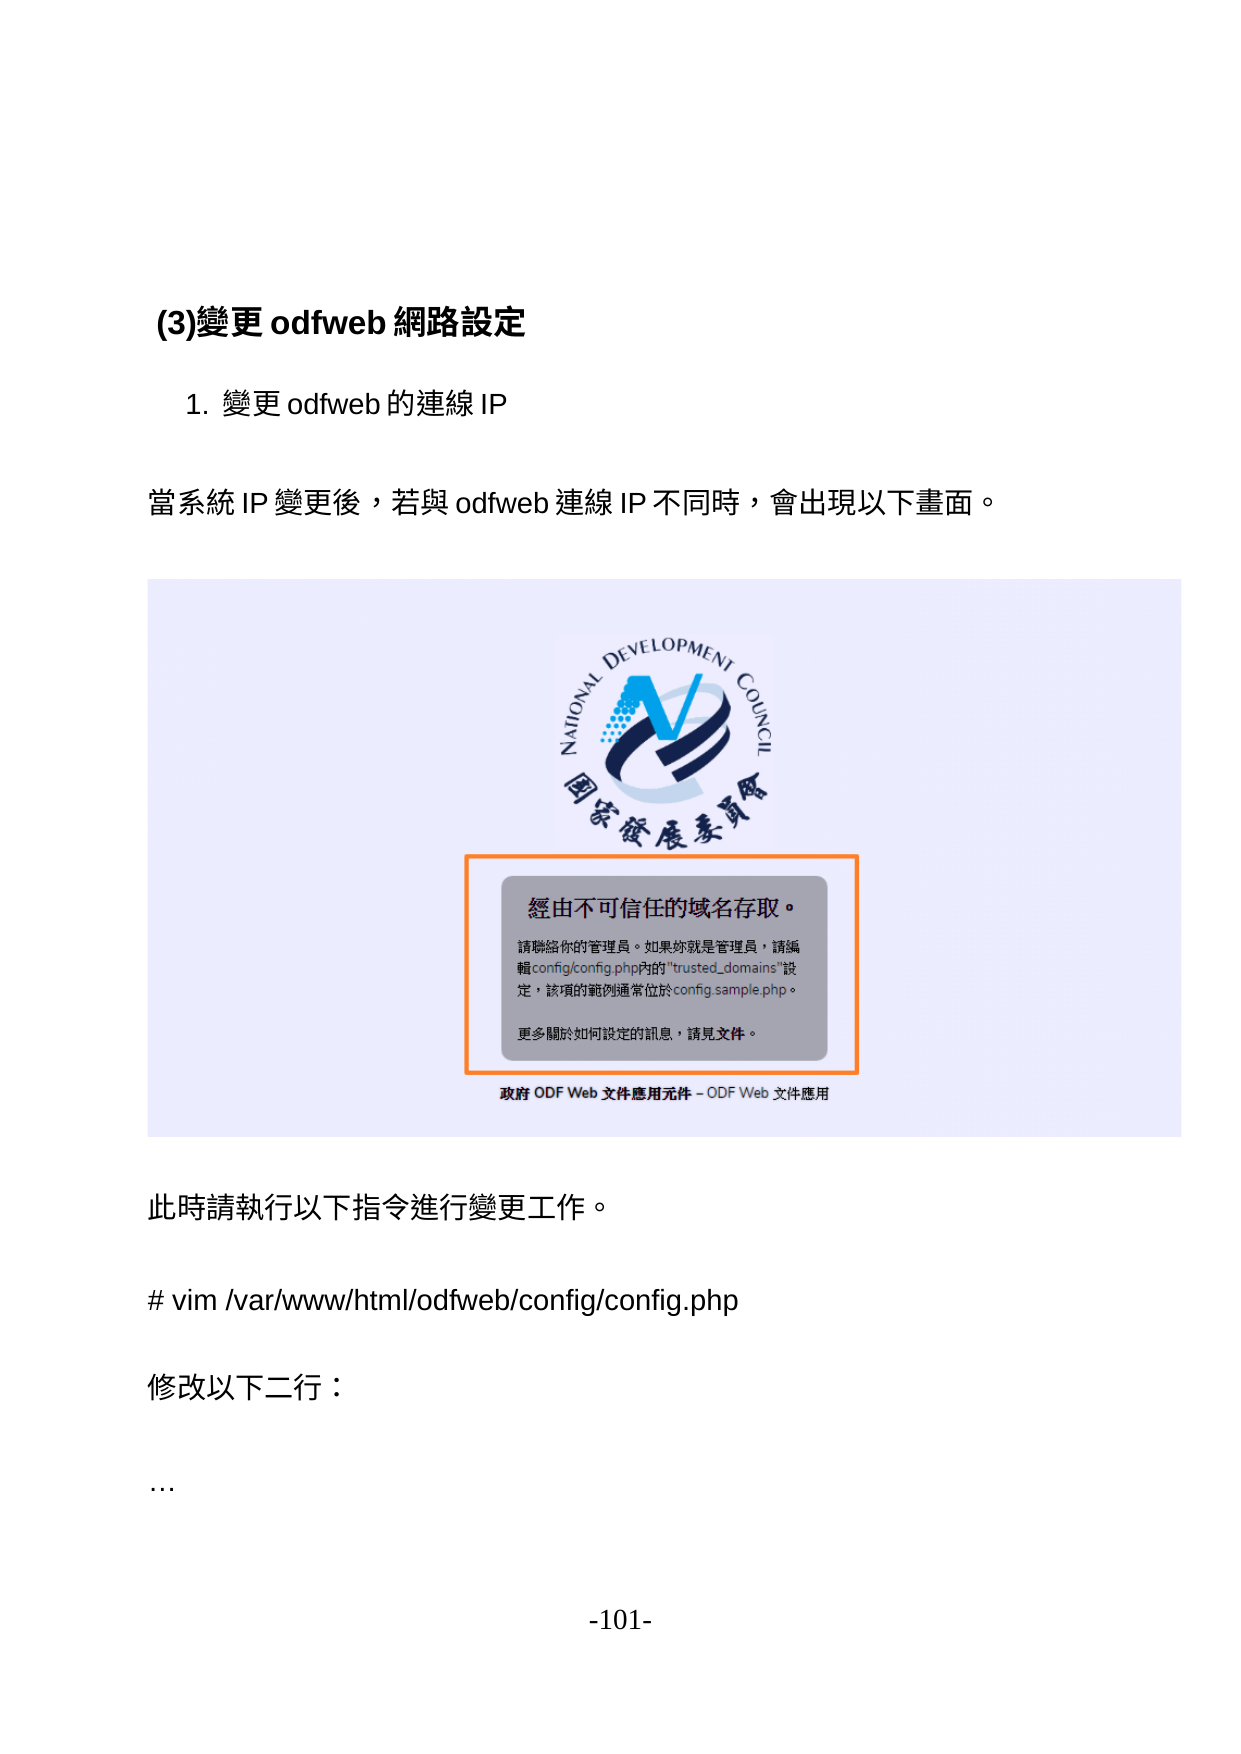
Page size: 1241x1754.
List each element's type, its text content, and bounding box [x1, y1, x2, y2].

list 變更odfweb的連線IP [185, 381, 1122, 423]
text # vim /var/www/html/odfweb/config/config.php [148, 1283, 1122, 1317]
text 當系統IP變更後，若與odfweb連線IP不同時，會出現以下畫面。 [148, 480, 1122, 522]
text … [148, 1464, 1122, 1498]
picture [147, 579, 1182, 1137]
text 修改以下二行： [148, 1365, 1122, 1407]
text 此時請執行以下指令進行變更工作。 [148, 1184, 1122, 1227]
subtitle 變更odfweb網路設定 [118, 296, 1122, 344]
